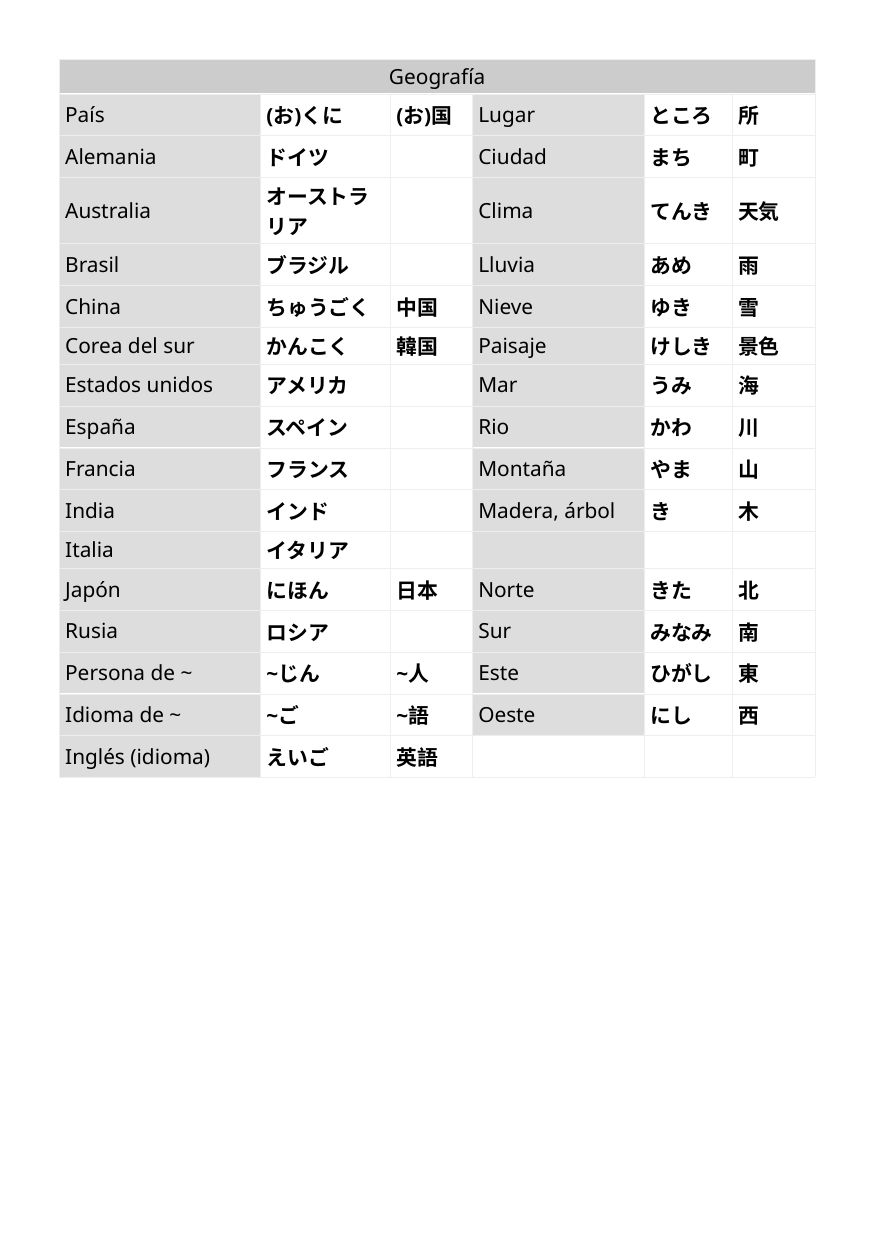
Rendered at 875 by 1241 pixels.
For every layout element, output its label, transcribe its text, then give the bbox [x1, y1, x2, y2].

table_cell Madera, árbol [473, 490, 644, 531]
table_cell [391, 136, 472, 177]
table_cell [473, 532, 644, 568]
table_cell [733, 736, 815, 777]
table_cell ~人 [391, 653, 472, 693]
table_cell Idioma de ~ [60, 695, 260, 735]
table_cell Australia [60, 178, 260, 243]
table_cell てんき [645, 178, 732, 243]
table_cell ブラジル [261, 244, 390, 285]
table_cell かんこく [261, 328, 390, 364]
table_cell [391, 178, 472, 243]
table_cell Brasil [60, 244, 260, 285]
table_cell Estados unidos [60, 365, 260, 406]
table_cell にほん [261, 569, 390, 610]
table_cell スペイン [261, 407, 390, 447]
table_cell えいご [261, 736, 390, 777]
table_cell き [645, 490, 732, 531]
table_cell 西 [733, 695, 815, 735]
table_cell ちゅうごく [261, 286, 390, 327]
table_cell Ciudad [473, 136, 644, 177]
table_cell [645, 736, 732, 777]
table_cell Paisaje [473, 328, 644, 364]
table_cell Este [473, 653, 644, 693]
table_cell España [60, 407, 260, 447]
table_cell まち [645, 136, 732, 177]
table_cell País [60, 95, 260, 135]
table_cell Rio [473, 407, 644, 447]
table_cell ~ご [261, 695, 390, 735]
table_cell ドイツ [261, 136, 390, 177]
table_cell Persona de ~ [60, 653, 260, 693]
table_cell Japón [60, 569, 260, 610]
table_cell (お)国 [391, 95, 472, 135]
table_cell China [60, 286, 260, 327]
table_cell [391, 407, 472, 447]
table_cell 中国 [391, 286, 472, 327]
table_cell Clima [473, 178, 644, 243]
table_cell きた [645, 569, 732, 610]
table_cell Francia [60, 449, 260, 489]
table_cell Alemania [60, 136, 260, 177]
table_cell かわ [645, 407, 732, 447]
table_cell [733, 532, 815, 568]
table_cell イタリア [261, 532, 390, 568]
table_cell にし [645, 695, 732, 735]
table_cell Lluvia [473, 244, 644, 285]
table_cell 韓国 [391, 328, 472, 364]
table_cell 山 [733, 449, 815, 489]
table_cell [391, 365, 472, 406]
table_cell あめ [645, 244, 732, 285]
table_cell 雨 [733, 244, 815, 285]
table_cell オーストラリア [261, 178, 390, 243]
table_cell [391, 490, 472, 531]
table_cell ~語 [391, 695, 472, 735]
table_cell 東 [733, 653, 815, 693]
table_cell Lugar [473, 95, 644, 135]
table_cell 日本 [391, 569, 472, 610]
table_cell Corea del sur [60, 328, 260, 364]
table_cell 雪 [733, 286, 815, 327]
table_cell ~じん [261, 653, 390, 693]
table_cell (お)くに [261, 95, 390, 135]
table_cell インド [261, 490, 390, 531]
table_cell やま [645, 449, 732, 489]
table_cell [391, 244, 472, 285]
table_cell Sur [473, 611, 644, 652]
table_cell 景色 [733, 328, 815, 364]
table_cell Inglés (idioma) [60, 736, 260, 777]
table_cell India [60, 490, 260, 531]
table_cell ロシア [261, 611, 390, 652]
table_cell うみ [645, 365, 732, 406]
table_cell 北 [733, 569, 815, 610]
table_cell [473, 736, 644, 777]
table_cell 木 [733, 490, 815, 531]
table_header Geografía [60, 60, 815, 93]
table_cell Rusia [60, 611, 260, 652]
table_cell 町 [733, 136, 815, 177]
table_cell 所 [733, 95, 815, 135]
table_cell フランス [261, 449, 390, 489]
table_cell 南 [733, 611, 815, 652]
table_cell Montaña [473, 449, 644, 489]
table_cell 天気 [733, 178, 815, 243]
table_cell Norte [473, 569, 644, 610]
table_cell 英語 [391, 736, 472, 777]
table_cell [391, 611, 472, 652]
table_cell 海 [733, 365, 815, 406]
table_cell ゆき [645, 286, 732, 327]
table_cell けしき [645, 328, 732, 364]
table_cell Italia [60, 532, 260, 568]
table_cell Nieve [473, 286, 644, 327]
table_cell アメリカ [261, 365, 390, 406]
table_cell [645, 532, 732, 568]
table_cell ところ [645, 95, 732, 135]
table_cell みなみ [645, 611, 732, 652]
table_cell ひがし [645, 653, 732, 693]
table_cell Mar [473, 365, 644, 406]
table_cell [391, 532, 472, 568]
table_cell 川 [733, 407, 815, 447]
table_cell [391, 449, 472, 489]
table_cell Oeste [473, 695, 644, 735]
